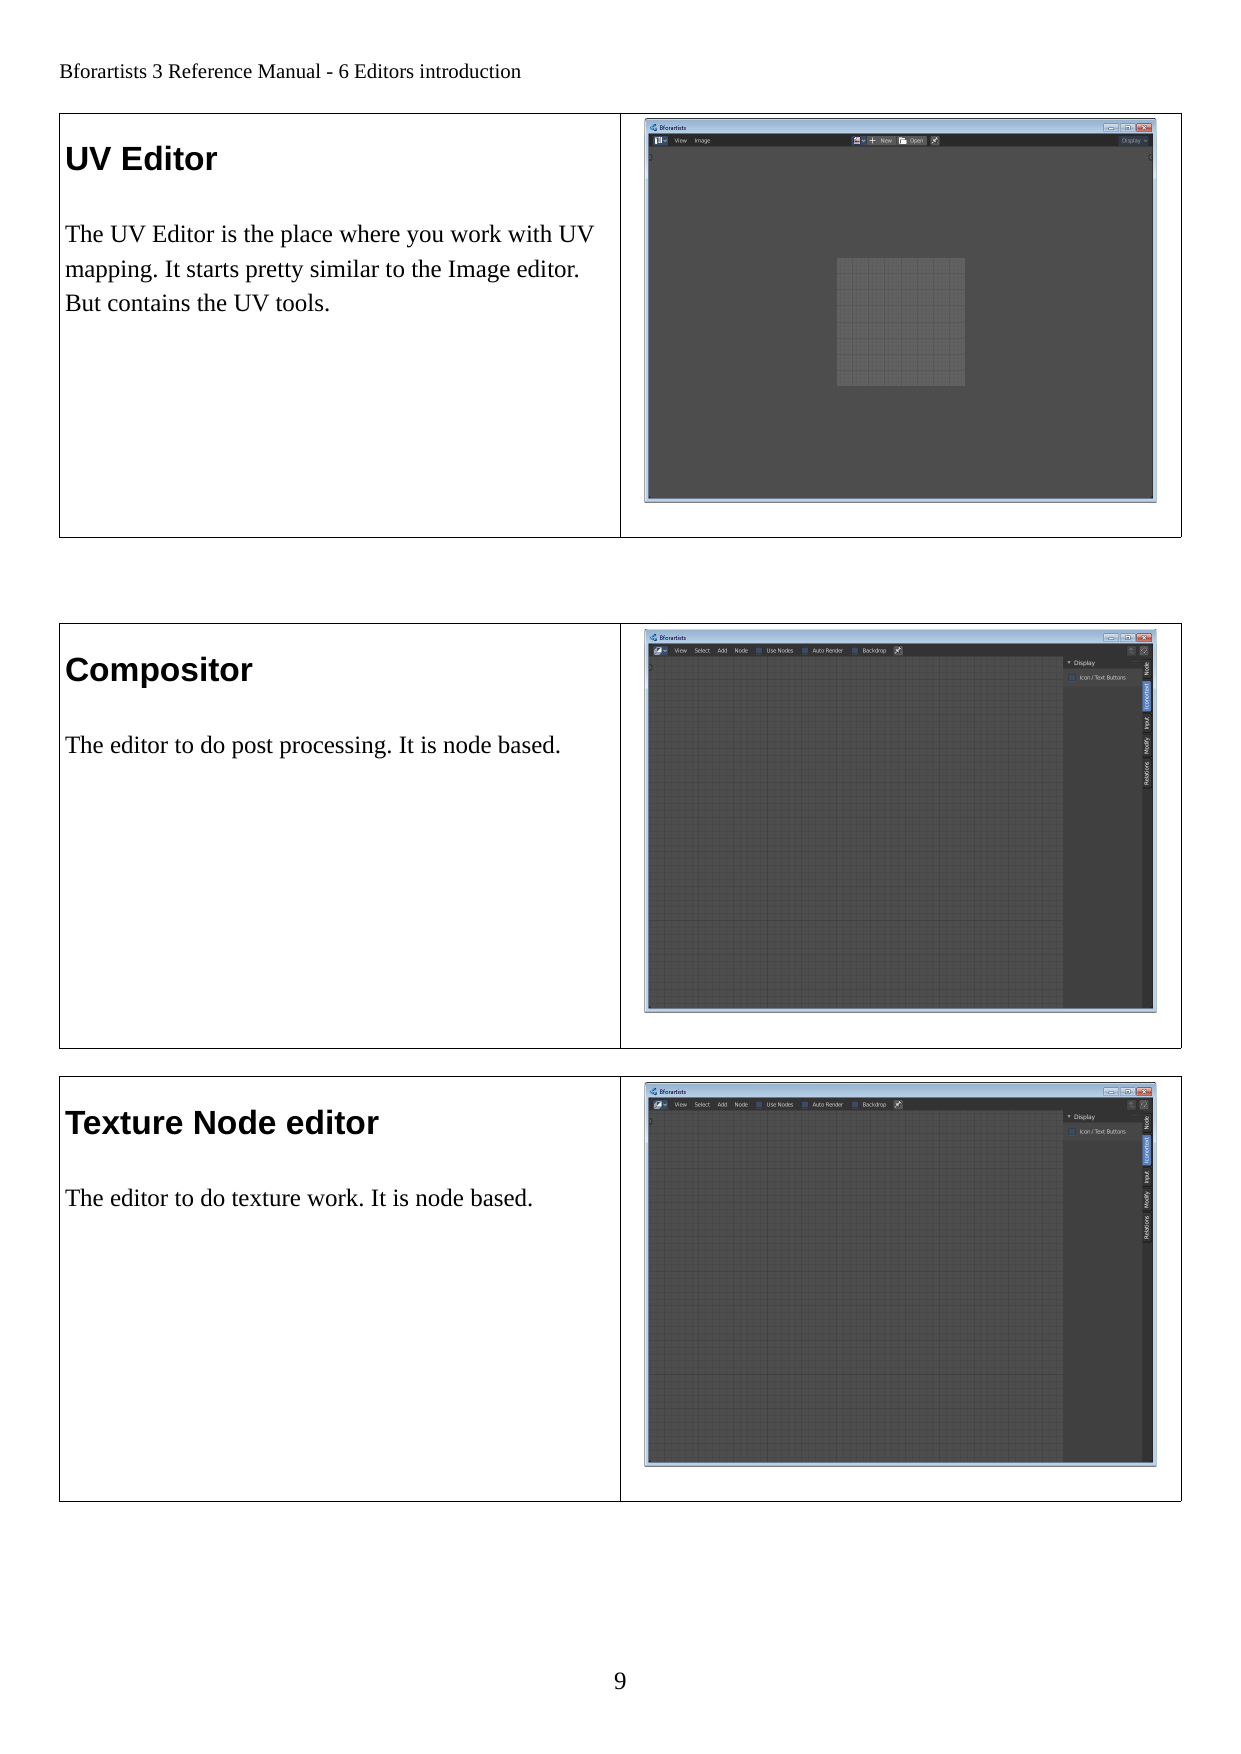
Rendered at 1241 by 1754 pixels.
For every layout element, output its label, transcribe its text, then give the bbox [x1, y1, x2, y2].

table_header Texture Node editor The editor to do texture work. It is node based. [60, 1077, 620, 1501]
picture [644, 118, 1157, 503]
table_header UV Editor The UV Editor is the place where you work with UV mapping. It starts pretty similar to the Image editor. But contains the UV tools. [60, 114, 620, 537]
picture [644, 629, 1157, 1013]
picture [644, 1082, 1157, 1467]
table_header [621, 1077, 1181, 1501]
table_header [621, 114, 1181, 537]
table_header Compositor The editor to do post processing. It is node based. [60, 624, 620, 1047]
table_header [621, 624, 1181, 1047]
